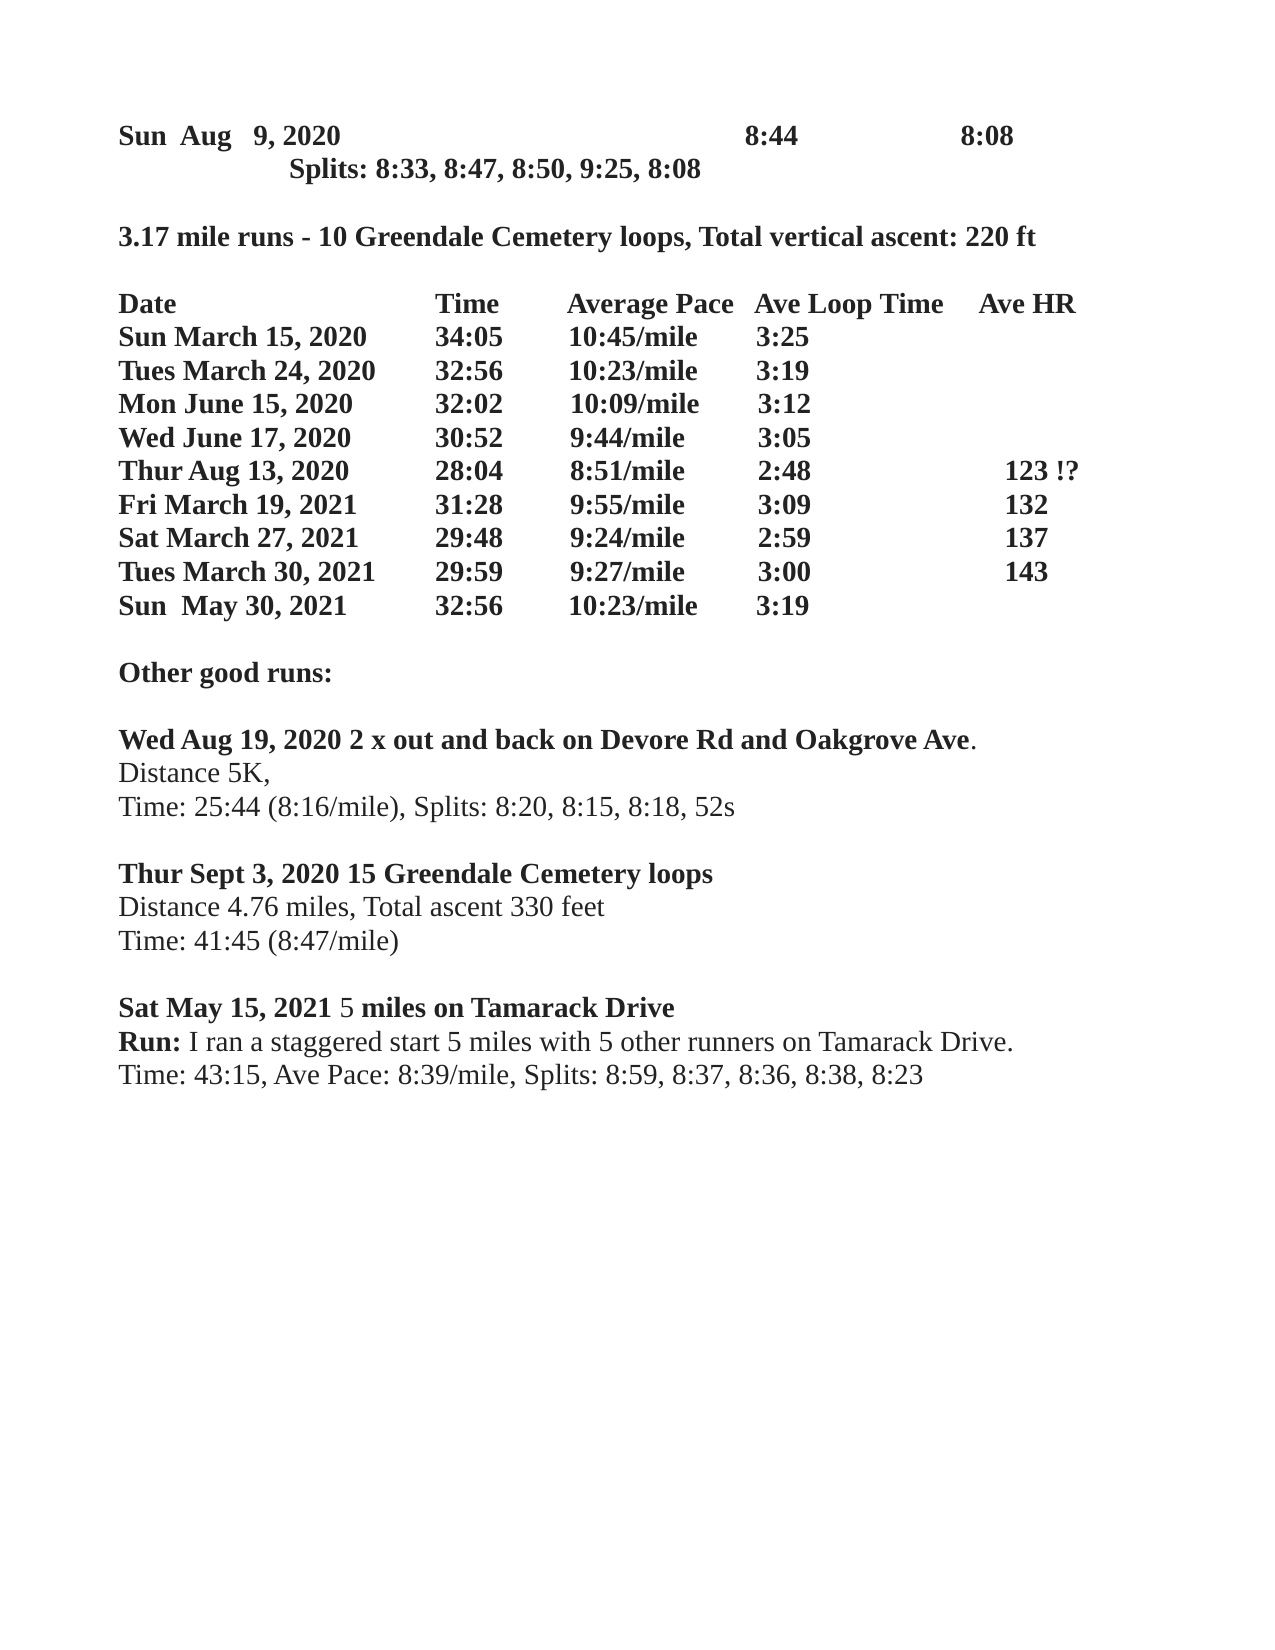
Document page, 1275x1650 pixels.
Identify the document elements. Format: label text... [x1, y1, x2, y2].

text Time: 25:44 (8:16/mile), Splits: 8:20, 8:15, 8:18, 52s [118, 789, 1161, 822]
text Time: 41:45 (8:47/mile) [118, 923, 1161, 957]
text Wed Aug 19, 2020 2 x out and back on Devore Rd and Oakgrove Ave. [118, 722, 1161, 755]
text Fri March 19, 2021 31:28 9:55/mile 3:09 132 [118, 487, 1161, 521]
text Thur Aug 13, 2020 28:04 8:51/mile 2:48 123 !? [118, 453, 1161, 487]
text Tues March 30, 2021 29:59 9:27/mile 3:00 143 [118, 554, 1161, 588]
text Sun March 15, 2020 34:05 10:45/mile 3:25 [118, 319, 1161, 353]
list 3.17 mile runs - 10 Greendale Cemetery loops, Total vertical ascent: 220 ft [118, 219, 1161, 252]
text Sat May 15, 2021 5 miles on Tamarack Drive [118, 990, 1161, 1024]
text Date Time Average Pace Ave Loop Time Ave HR [118, 286, 1161, 319]
text Run: I ran a staggered start 5 miles with 5 other runners on Tamarack Drive. [118, 1024, 1161, 1057]
text Time: 43:15, Ave Pace: 8:39/mile, Splits: 8:59, 8:37, 8:36, 8:38, 8:23 [118, 1057, 1161, 1091]
text Tues March 24, 2020 32:56 10:23/mile 3:19 [118, 353, 1161, 386]
text Sat March 27, 2021 29:48 9:24/mile 2:59 137 [118, 521, 1161, 554]
text Distance 5K, [118, 755, 1161, 789]
text Distance 4.76 miles, Total ascent 330 feet [118, 889, 1161, 923]
text Mon June 15, 2020 32:02 10:09/mile 3:12 [118, 386, 1161, 420]
text Sun May 30, 2021 32:56 10:23/mile 3:19 [118, 588, 1161, 621]
text Thur Sept 3, 2020 15 Greendale Cemetery loops [118, 856, 1161, 889]
text Sun Aug 9, 2020 8:44 8:08 Splits: 8:33, 8:47, 8:50, 9:25, 8:08 [118, 118, 1161, 185]
text Other good runs: [118, 655, 1161, 688]
text Wed June 17, 2020 30:52 9:44/mile 3:05 [118, 420, 1161, 453]
